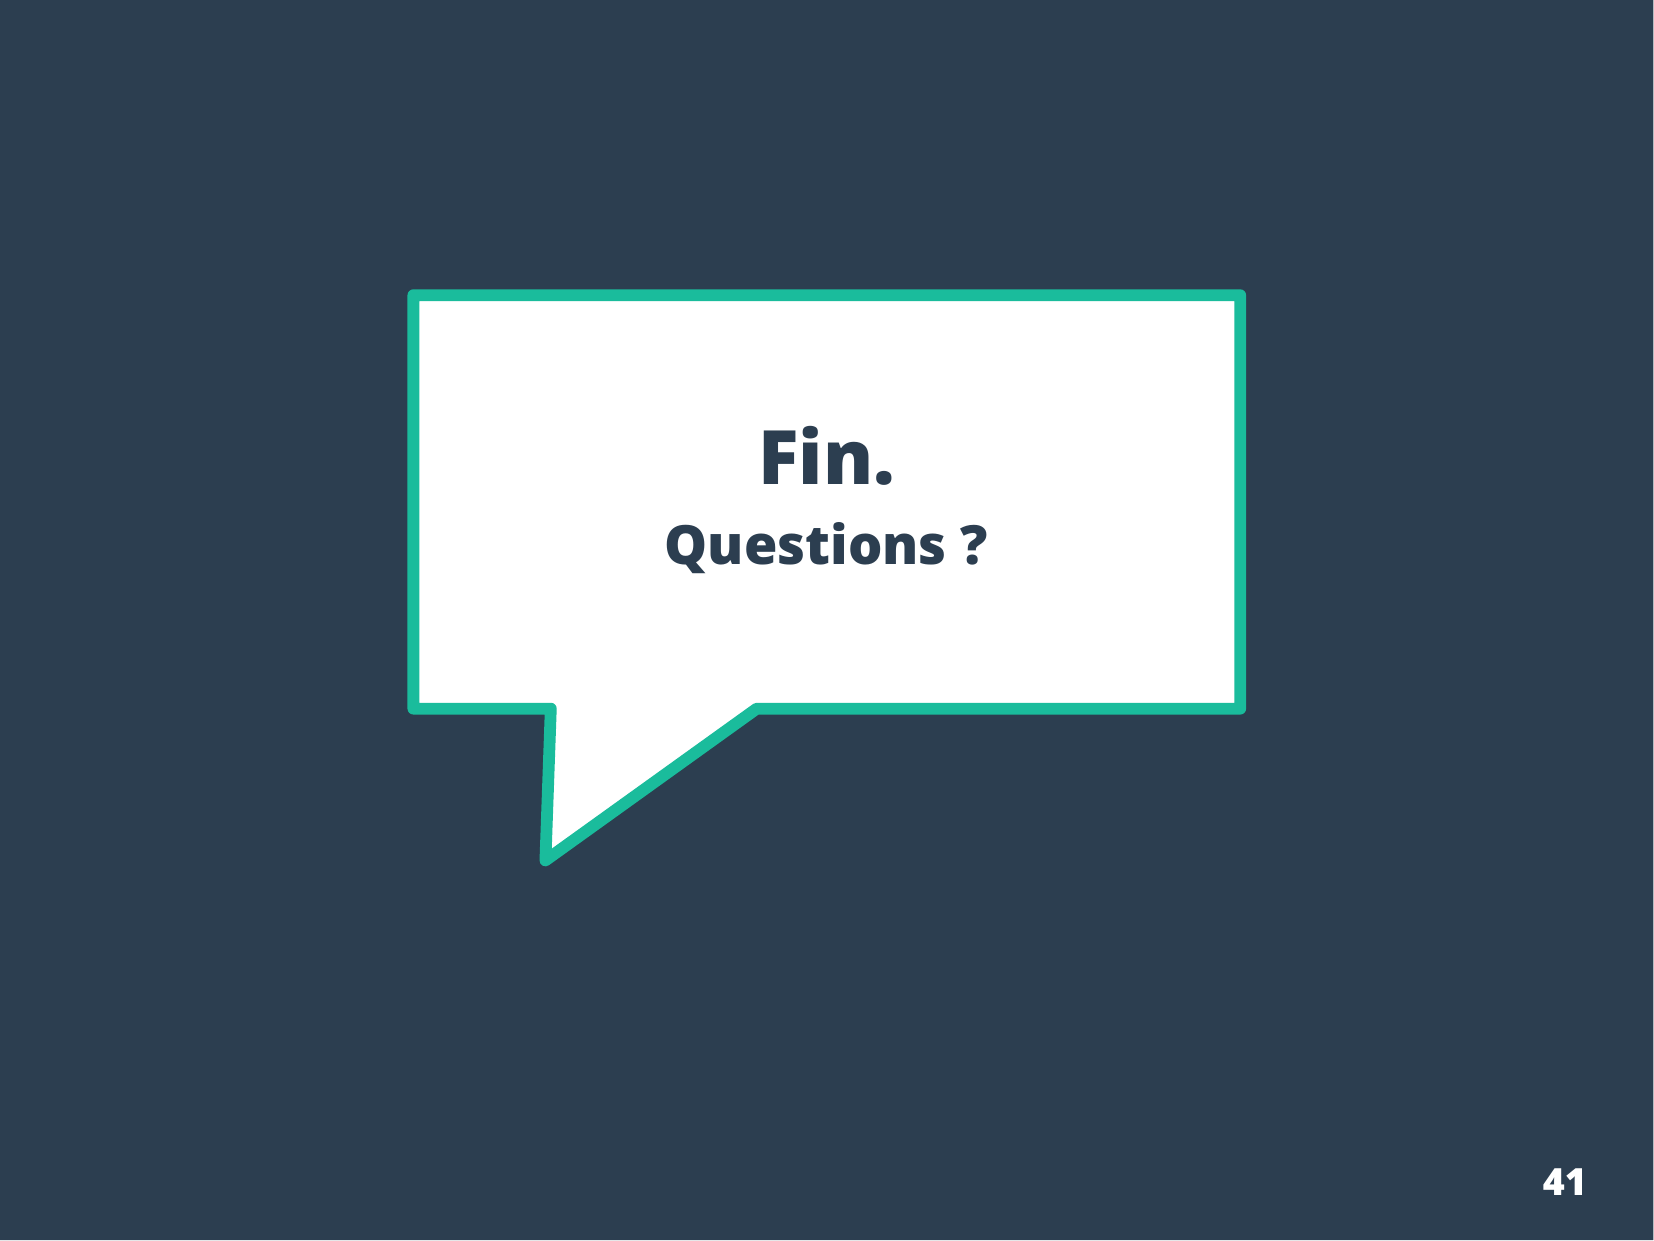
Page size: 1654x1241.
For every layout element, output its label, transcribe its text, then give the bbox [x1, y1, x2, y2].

title Fin. Questions ? [442, 314, 1211, 670]
